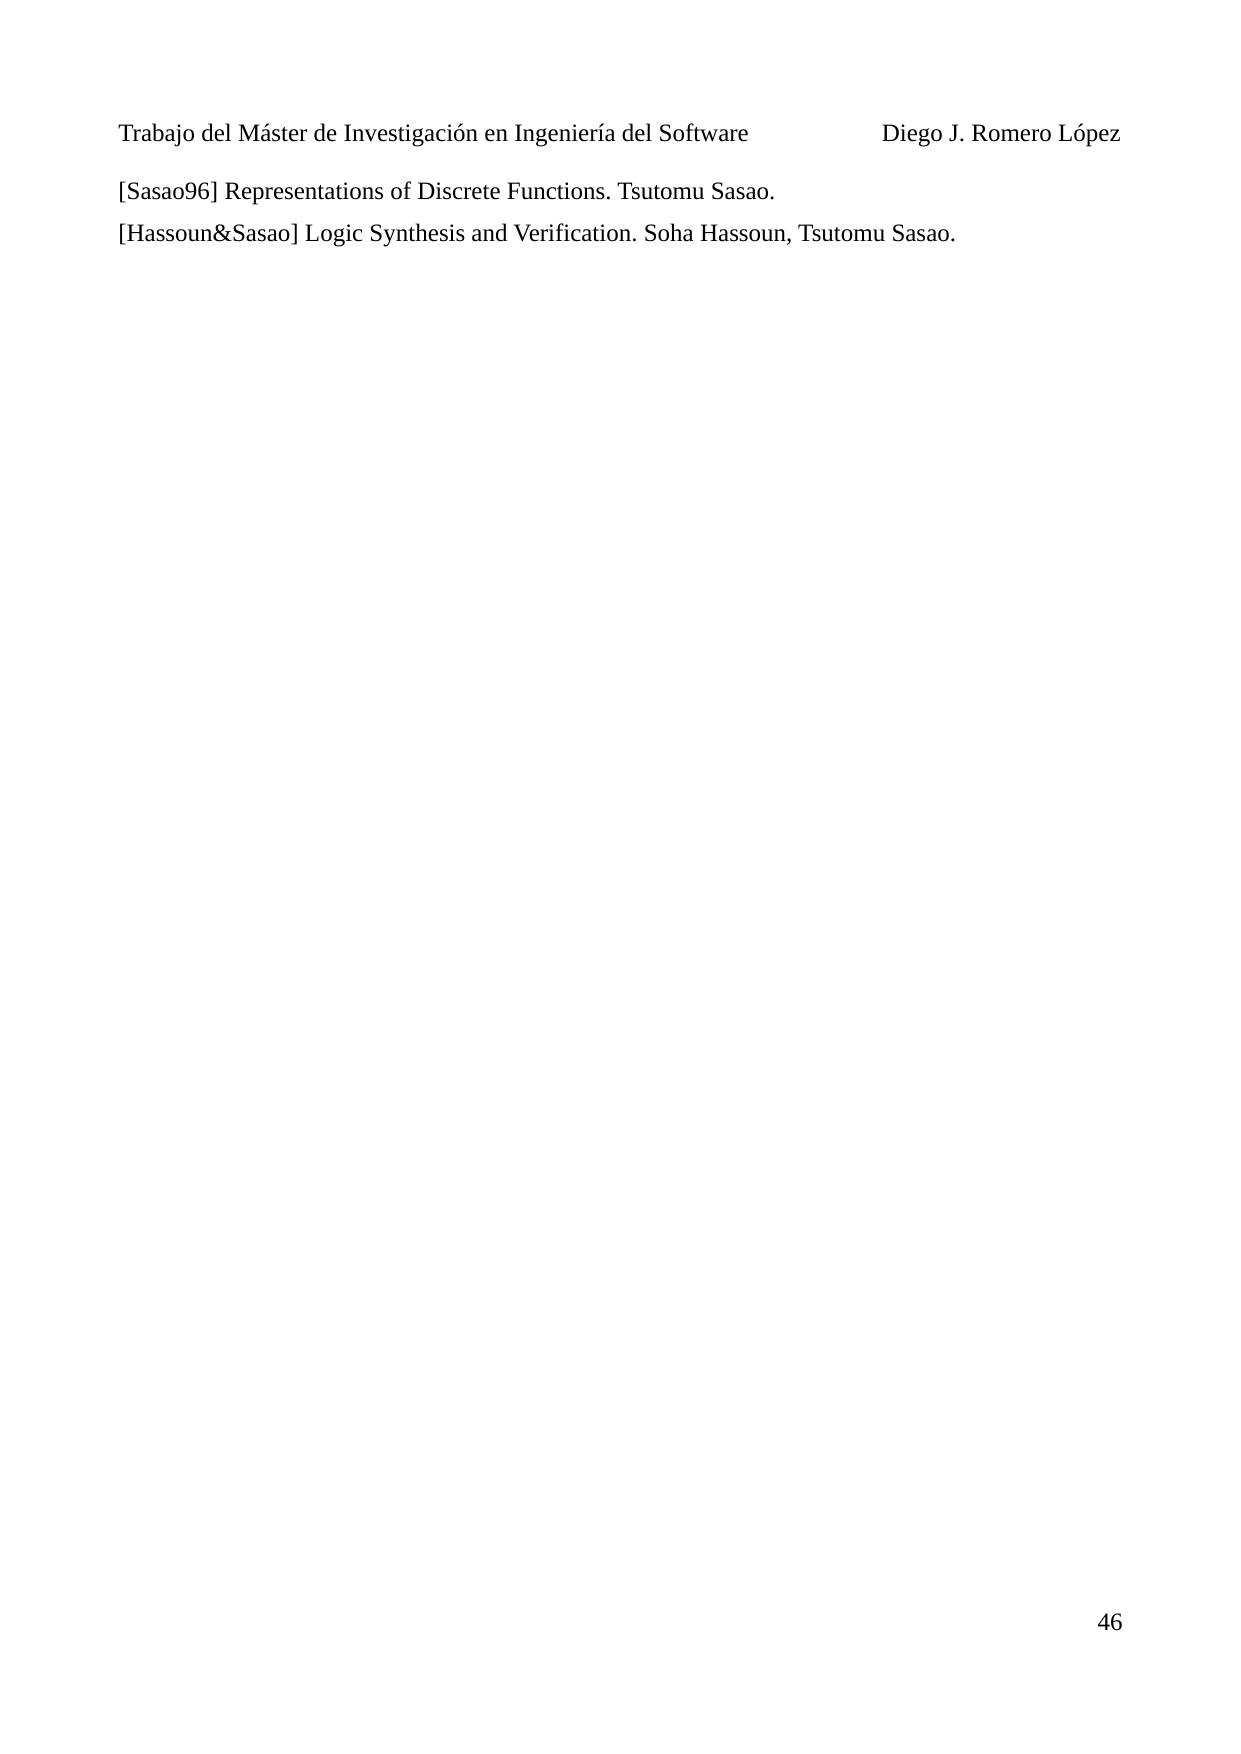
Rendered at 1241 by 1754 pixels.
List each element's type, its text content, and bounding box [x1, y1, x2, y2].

text [Hassoun&Sasao] Logic Synthesis and Verification. Soha Hassoun, Tsutomu Sasao. [118, 218, 1122, 246]
text [Sasao96] Representations of Discrete Functions. Tsutomu Sasao. [118, 176, 1122, 205]
